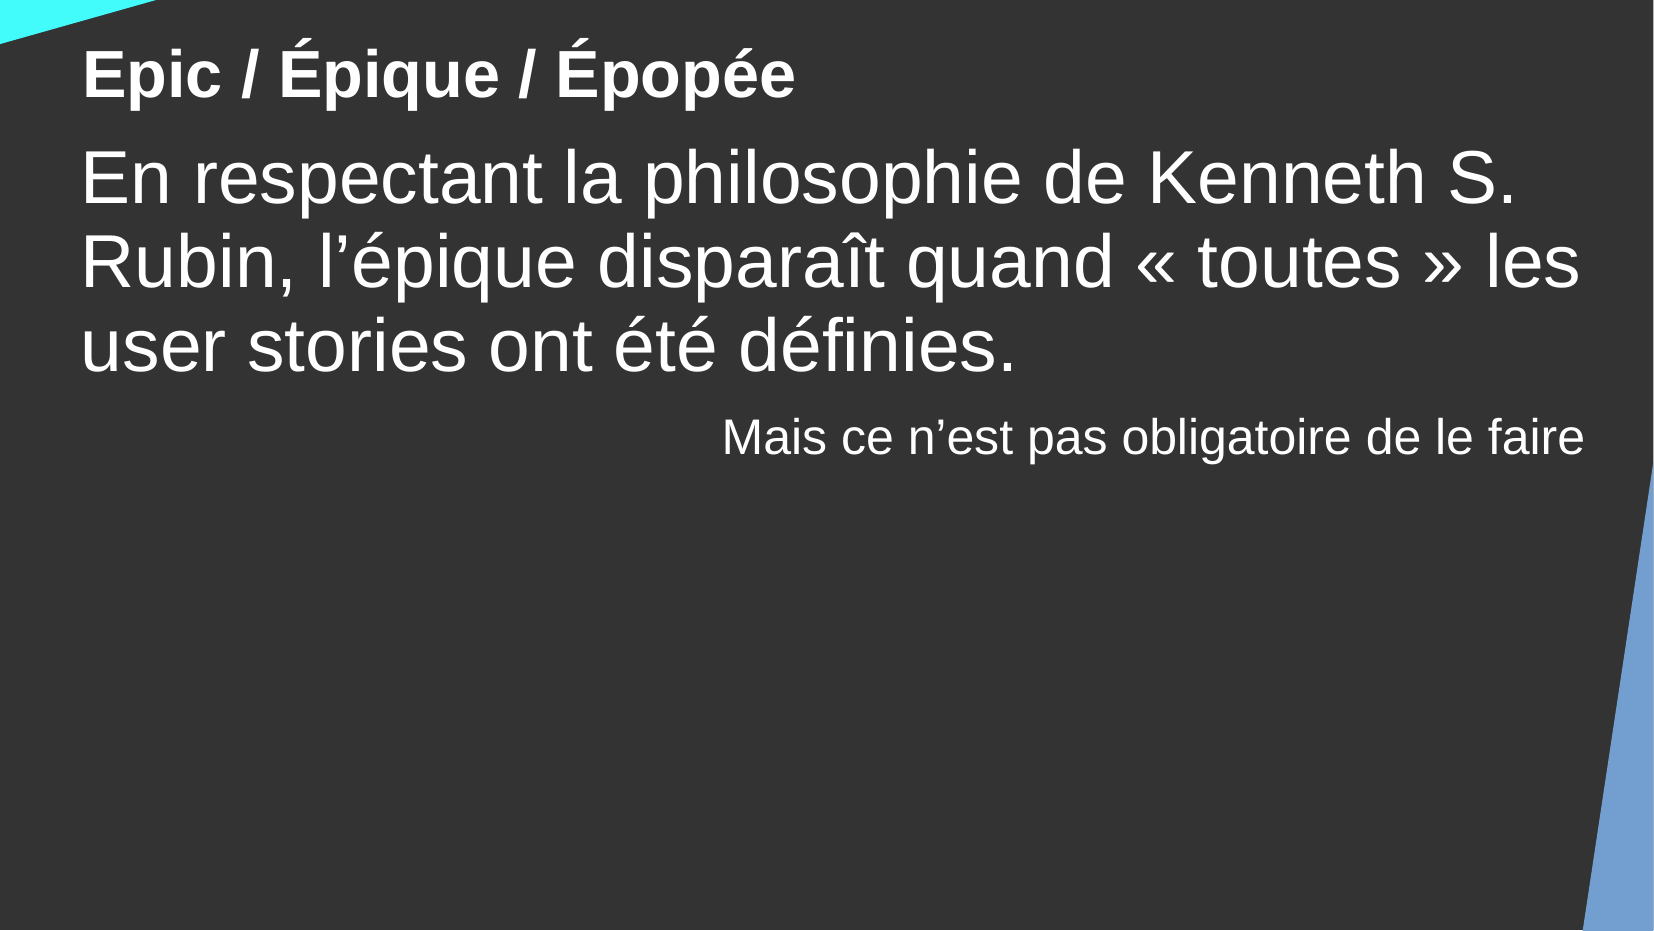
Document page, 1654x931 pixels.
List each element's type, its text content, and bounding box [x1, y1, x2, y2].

text_box [0, 0, 157, 45]
list En respectant la philosophie de Kenneth S. Rubin, l’épique disparaît quand « toutes » les user stories ont été définies. [80, 135, 1620, 390]
text_box Mais ce n’est pas obligatoire de le faire [637, 401, 1601, 473]
text_box [1582, 457, 1654, 931]
title Epic / Épique / Épopée [82, 37, 1571, 122]
